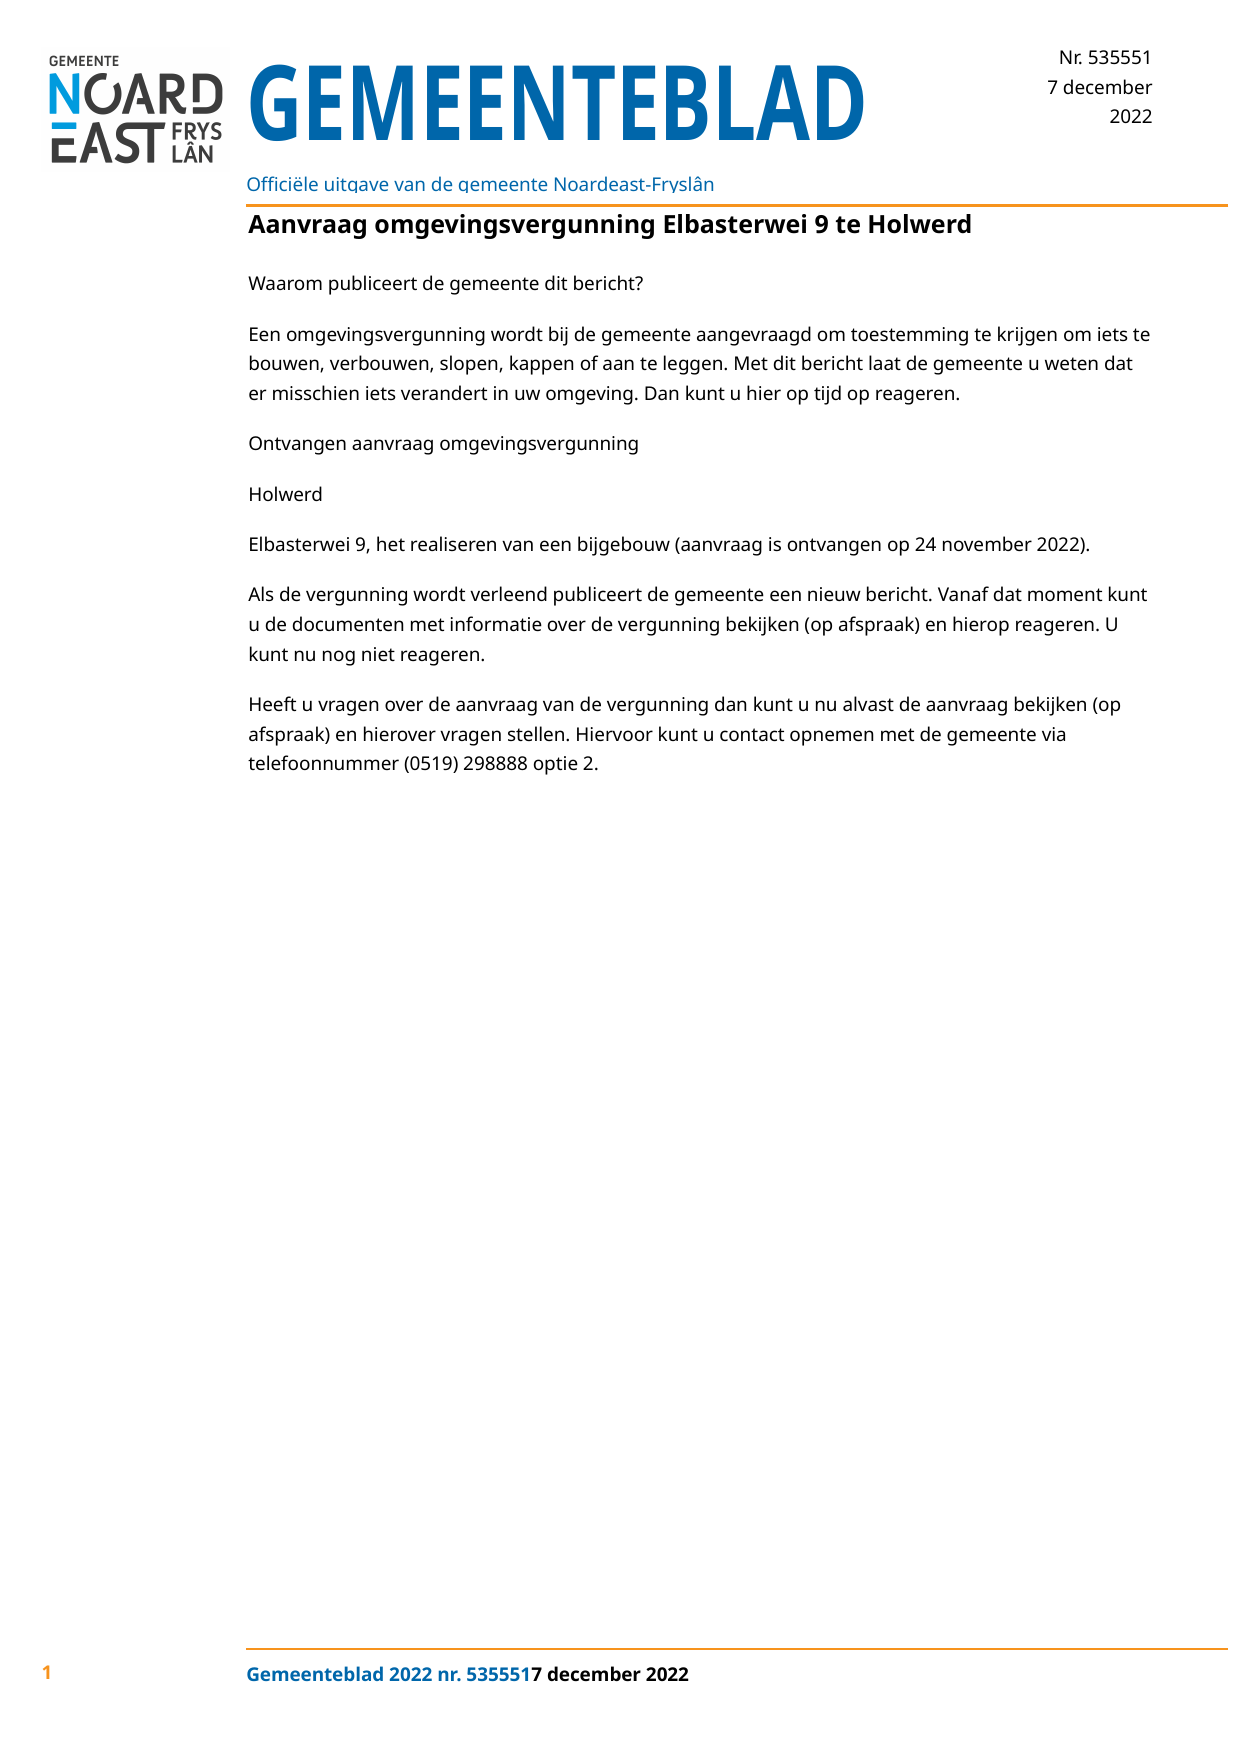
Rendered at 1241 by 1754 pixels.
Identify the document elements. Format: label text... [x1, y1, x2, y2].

text Aanvraag omgevingsvergunning Elbasterwei 9 te Holwerd [248, 207, 1152, 241]
text Een omgevingsvergunning wordt bij de gemeente aangevraagd om toestemming te krijgen om iets te bouwen, verbouwen, slopen, kappen of aan te leggen. Met dit bericht laat de gemeente u weten dat er misschien iets verandert in uw omgeving. Dan kunt u hier op tijd op reageren. [248, 321, 1152, 406]
picture [41, 47, 231, 172]
text Als de vergunning wordt verleend publiceert de gemeente een nieuw bericht. Vanaf dat moment kunt u de documenten met informatie over de vergunning bekijken (op afspraak) en hierop reageren. U kunt nu nog niet reageren. [248, 582, 1152, 666]
text Ontvangen aanvraag omgevingsvergunning [248, 430, 1152, 456]
text Holwerd [248, 481, 1152, 506]
text Waarom publiceert de gemeente dit bericht? [248, 270, 1152, 296]
text Elbasterwei 9, het realiseren van een bijgebouw (aanvraag is ontvangen op 24 november 2022). [248, 531, 1152, 557]
text Heeft u vragen over de aanvraag van de vergunning dan kunt u nu alvast de aanvraag bekijken (op afspraak) en hierover vragen stellen. Hiervoor kunt u contact opnemen met de gemeente via telefoonnummer (0519) 298888 optie 2. [248, 691, 1152, 776]
